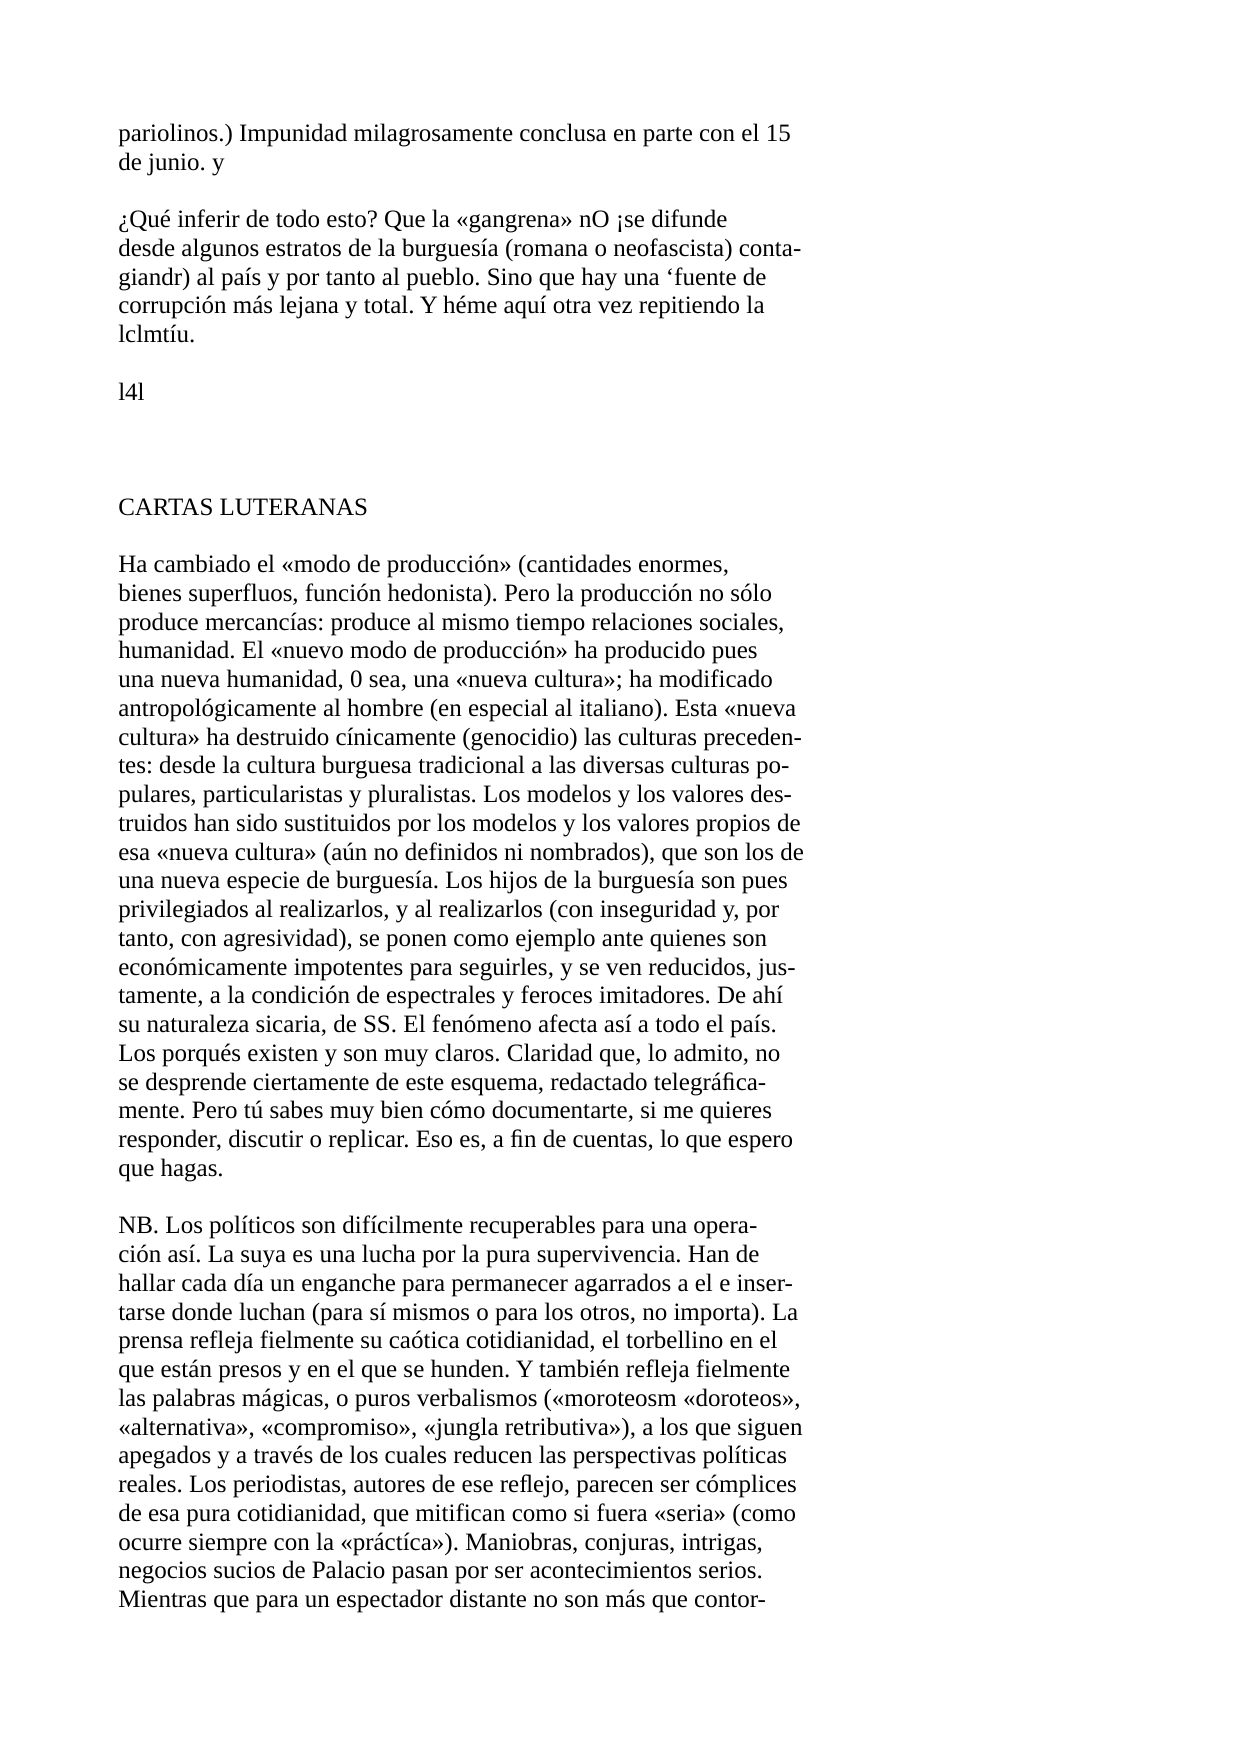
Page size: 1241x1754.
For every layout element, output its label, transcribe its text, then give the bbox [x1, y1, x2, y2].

text reales. Los periodistas, autores de ese reﬂejo, parecen ser cómplices [118, 1469, 1122, 1498]
text humanidad. El «nuevo modo de producción» ha producido pues [118, 636, 1122, 664]
text tarse donde luchan (para sí mismos o para los otros, no importa). La [118, 1297, 1122, 1326]
text privilegiados al realizarlos, y al realizarlos (con inseguridad y, por [118, 894, 1122, 923]
text negocios sucios de Palacio pasan por ser acontecimientos serios. [118, 1556, 1122, 1584]
text Ha cambiado el «modo de producción» (cantidades enormes, [118, 549, 1122, 578]
text hallar cada día un enganche para permanecer agarrados a el e inser- [118, 1268, 1122, 1297]
text NB. Los políticos son difícilmente recuperables para una opera- [118, 1211, 1122, 1239]
text una nueva especie de burguesía. Los hijos de la burguesía son pues [118, 866, 1122, 894]
text ¿Qué inferir de todo esto? Que la «gangrena» nO ¡se difunde [118, 204, 1122, 233]
text apegados y a través de los cuales reducen las perspectivas políticas [118, 1441, 1122, 1469]
text prensa refleja fielmente su caótica cotidianidad, el torbellino en el [118, 1326, 1122, 1354]
text tamente, a la condición de espectrales y feroces imitadores. De ahí [118, 981, 1122, 1009]
text una nueva humanidad, 0 sea, una «nueva cultura»; ha modificado [118, 664, 1122, 693]
text mente. Pero tú sabes muy bien cómo documentarte, si me quieres [118, 1096, 1122, 1124]
text que hagas. [118, 1153, 1122, 1182]
text CARTAS LUTERANAS [118, 492, 1122, 521]
text «alternativa», «compromiso», «jungla retributiva»), a los que siguen [118, 1412, 1122, 1441]
text de junio. y [118, 147, 1122, 176]
text tes: desde la cultura burguesa tradicional a las diversas culturas po- [118, 751, 1122, 779]
text ción así. La suya es una lucha por la pura supervivencia. Han de [118, 1239, 1122, 1268]
text responder, discutir o replicar. Eso es, a ﬁn de cuentas, lo que espero [118, 1124, 1122, 1153]
text su naturaleza sicaria, de SS. El fenómeno afecta así a todo el país. [118, 1009, 1122, 1038]
text giandr) al país y por tanto al pueblo. Sino que hay una ‘fuente de [118, 262, 1122, 291]
text l4l [118, 377, 1122, 406]
text Los porqués existen y son muy claros. Claridad que, lo admito, no [118, 1038, 1122, 1067]
text bienes superfluos, función hedonista). Pero la producción no sólo [118, 578, 1122, 607]
text pulares, particularistas y pluralistas. Los modelos y los valores des- [118, 779, 1122, 808]
text produce mercancías: produce al mismo tiempo relaciones sociales, [118, 607, 1122, 636]
text lclmtíu. [118, 319, 1122, 348]
text tanto, con agresividad), se ponen como ejemplo ante quienes son [118, 923, 1122, 952]
text truidos han sido sustituidos por los modelos y los valores propios de [118, 808, 1122, 837]
text corrupción más lejana y total. Y héme aquí otra vez repitiendo la [118, 291, 1122, 319]
text Mientras que para un espectador distante no son más que contor- [118, 1584, 1122, 1613]
text las palabras mágicas, o puros verbalismos («moroteosm «doroteos», [118, 1383, 1122, 1412]
text pariolinos.) Impunidad milagrosamente conclusa en parte con el 15 [118, 118, 1122, 147]
text económicamente impotentes para seguirles, y se ven reducidos, jus- [118, 952, 1122, 981]
text que están presos y en el que se hunden. Y también refleja fielmente [118, 1354, 1122, 1383]
text cultura» ha destruido cínicamente (genocidio) las culturas preceden- [118, 722, 1122, 751]
text se desprende ciertamente de este esquema, redactado telegráﬁca- [118, 1067, 1122, 1096]
text antropológicamente al hombre (en especial al italiano). Esta «nueva [118, 693, 1122, 722]
text esa «nueva cultura» (aún no definidos ni nombrados), que son los de [118, 837, 1122, 866]
text de esa pura cotidianidad, que mitifican como si fuera «seria» (como [118, 1498, 1122, 1527]
text ocurre siempre con la «práctíca»). Maniobras, conjuras, intrigas, [118, 1527, 1122, 1556]
text desde algunos estratos de la burguesía (romana o neofascista) conta- [118, 233, 1122, 262]
